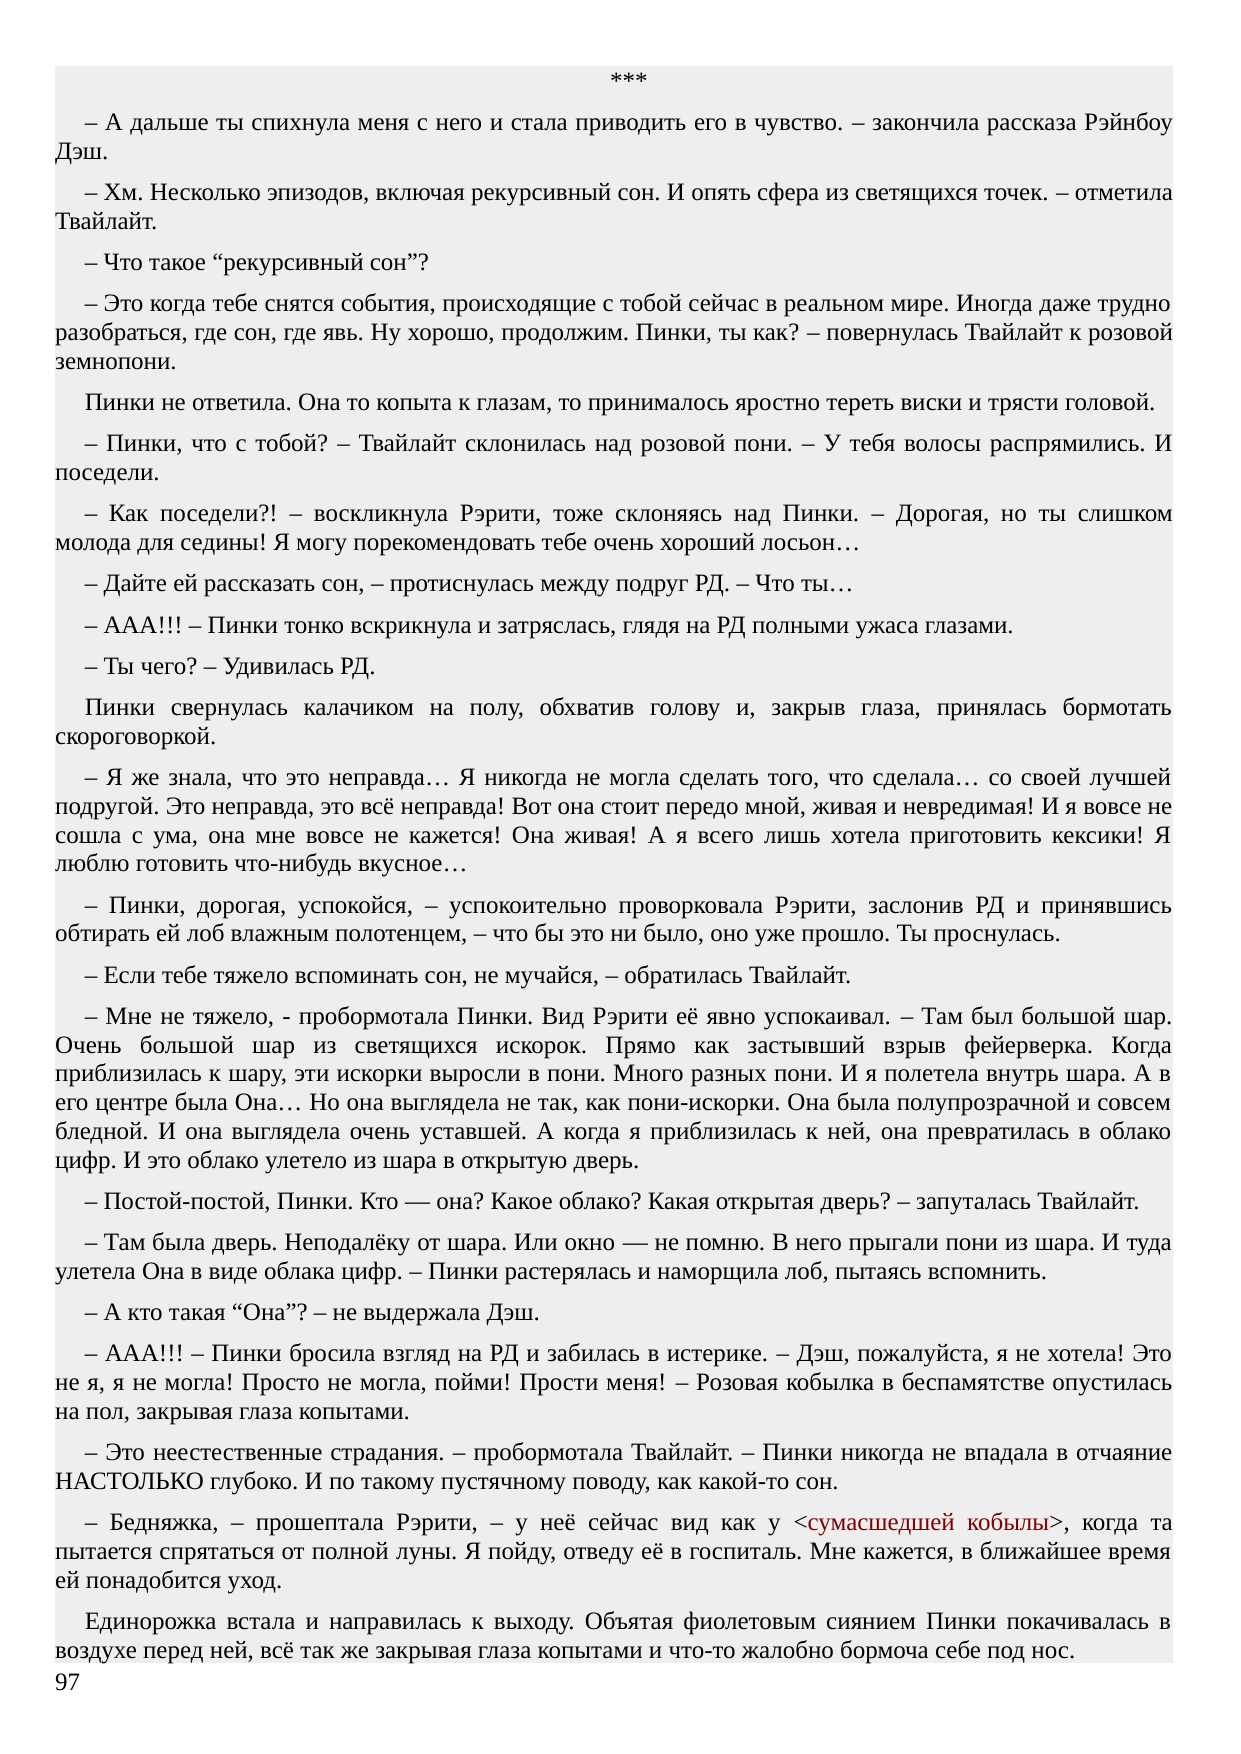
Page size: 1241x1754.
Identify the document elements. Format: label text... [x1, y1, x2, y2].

text – Что такое “рекурсивный сон”? [55, 247, 1173, 276]
text – Это когда тебе снятся события, происходящие с тобой сейчас в реальном мире. Иногда даже трудно разобраться, где сон, где явь. Ну хорошо, продолжим. Пинки, ты как? – повернулась Твайлайт к розовой земнопони. [55, 288, 1173, 375]
text – Постой-постой, Пинки. Кто — она? Какое облако? Какая открытая дверь? – запуталась Твайлайт. [55, 1186, 1173, 1215]
text – Это неестественные страдания. – пробормотала Твайлайт. – Пинки никогда не впадала в отчаяние НАСТОЛЬКО глубоко. И по такому пустячному поводу, как какой-то сон. [55, 1437, 1173, 1495]
text – Мне не тяжело, - пробормотала Пинки. Вид Рэрити её явно успокаивал. – Там был большой шар. Очень большой шар из светящихся искорок. Прямо как застывший взрыв фейерверка. Когда приблизилась к шару, эти искорки выросли в пони. Много разных пони. И я полетела внутрь шара. А в его центре была Она… Но она выглядела не так, как пони-искорки. Она была полупрозрачной и совсем бледной. И она выглядела очень уставшей. А когда я приблизилась к ней, она превратилась в облако цифр. И это облако улетело из шара в открытую дверь. [55, 1001, 1173, 1173]
text – Хм. Несколько эпизодов, включая рекурсивный сон. И опять сфера из светящихся точек. – отметила Твайлайт. [55, 177, 1173, 235]
text Единорожка встала и направилась к выходу. Объятая фиолетовым сиянием Пинки покачивалась в воздухе перед ней, всё так же закрывая глаза копытами и что-то жалобно бормоча себе под нос. [55, 1606, 1173, 1663]
text – А кто такая “Она”? – не выдержала Дэш. [55, 1297, 1173, 1326]
text – Как поседели?! – воскликнула Рэрити, тоже склоняясь над Пинки. – Дорогая, но ты слишком молода для седины! Я могу порекомендовать тебе очень хороший лосьон… [55, 498, 1173, 556]
text – Там была дверь. Неподалёку от шара. Или окно — не помню. В него прыгали пони из шара. И туда улетела Она в виде облака цифр. – Пинки растерялась и наморщила лоб, пытаясь вспомнить. [55, 1227, 1173, 1285]
text – Ты чего? – Удивилась РД. [55, 651, 1173, 680]
text – Бедняжка, – прошептала Рэрити, – у неё сейчас вид как у <сумасшедшей кобылы>, когда та пытается спрятаться от полной луны. Я пойду, отведу её в госпиталь. Мне кажется, в ближайшее время ей понадобится уход. [55, 1507, 1173, 1593]
text – Я же знала, что это неправда… Я никогда не могла сделать того, что сделала… со своей лучшей подругой. Это неправда, это всё неправда! Вот она стоит передо мной, живая и невредимая! И я вовсе не сошла с ума, она мне вовсе не кажется! Она живая! А я всего лишь хотела приготовить кексики! Я люблю готовить что-нибудь вкусное… [55, 762, 1173, 877]
text Пинки свернулась калачиком на полу, обхватив голову и, закрыв глаза, принялась бормотать скороговоркой. [55, 692, 1173, 750]
text – Дайте ей рассказать сон, – протиснулась между подруг РД. – Что ты… [55, 568, 1173, 597]
text – ААА!!! – Пинки бросила взгляд на РД и забилась в истерике. – Дэш, пожалуйста, я не хотела! Это не я, я не могла! Просто не могла, пойми! Прости меня! – Розовая кобылка в беспамятстве опустилась на пол, закрывая глаза копытами. [55, 1338, 1173, 1425]
text Пинки не ответила. Она то копыта к глазам, то принималось яростно тереть виски и трясти головой. [55, 387, 1173, 416]
text – Пинки, что с тобой? – Твайлайт склонилась над розовой пони. – У тебя волосы распрямились. И поседели. [55, 428, 1173, 486]
text *** [55, 66, 1173, 95]
text – А дальше ты спихнула меня с него и стала приводить его в чувство. – закончила рассказа Рэйнбоу Дэш. [55, 107, 1173, 165]
text – Пинки, дорогая, успокойся, – успокоительно проворковала Рэрити, заслонив РД и принявшись обтирать ей лоб влажным полотенцем, – что бы это ни было, оно уже прошло. Ты проснулась. [55, 890, 1173, 947]
text – Если тебе тяжело вспоминать сон, не мучайся, – обратилась Твайлайт. [55, 960, 1173, 988]
text – ААА!!! – Пинки тонко вскрикнула и затряслась, глядя на РД полными ужаса глазами. [55, 610, 1173, 638]
